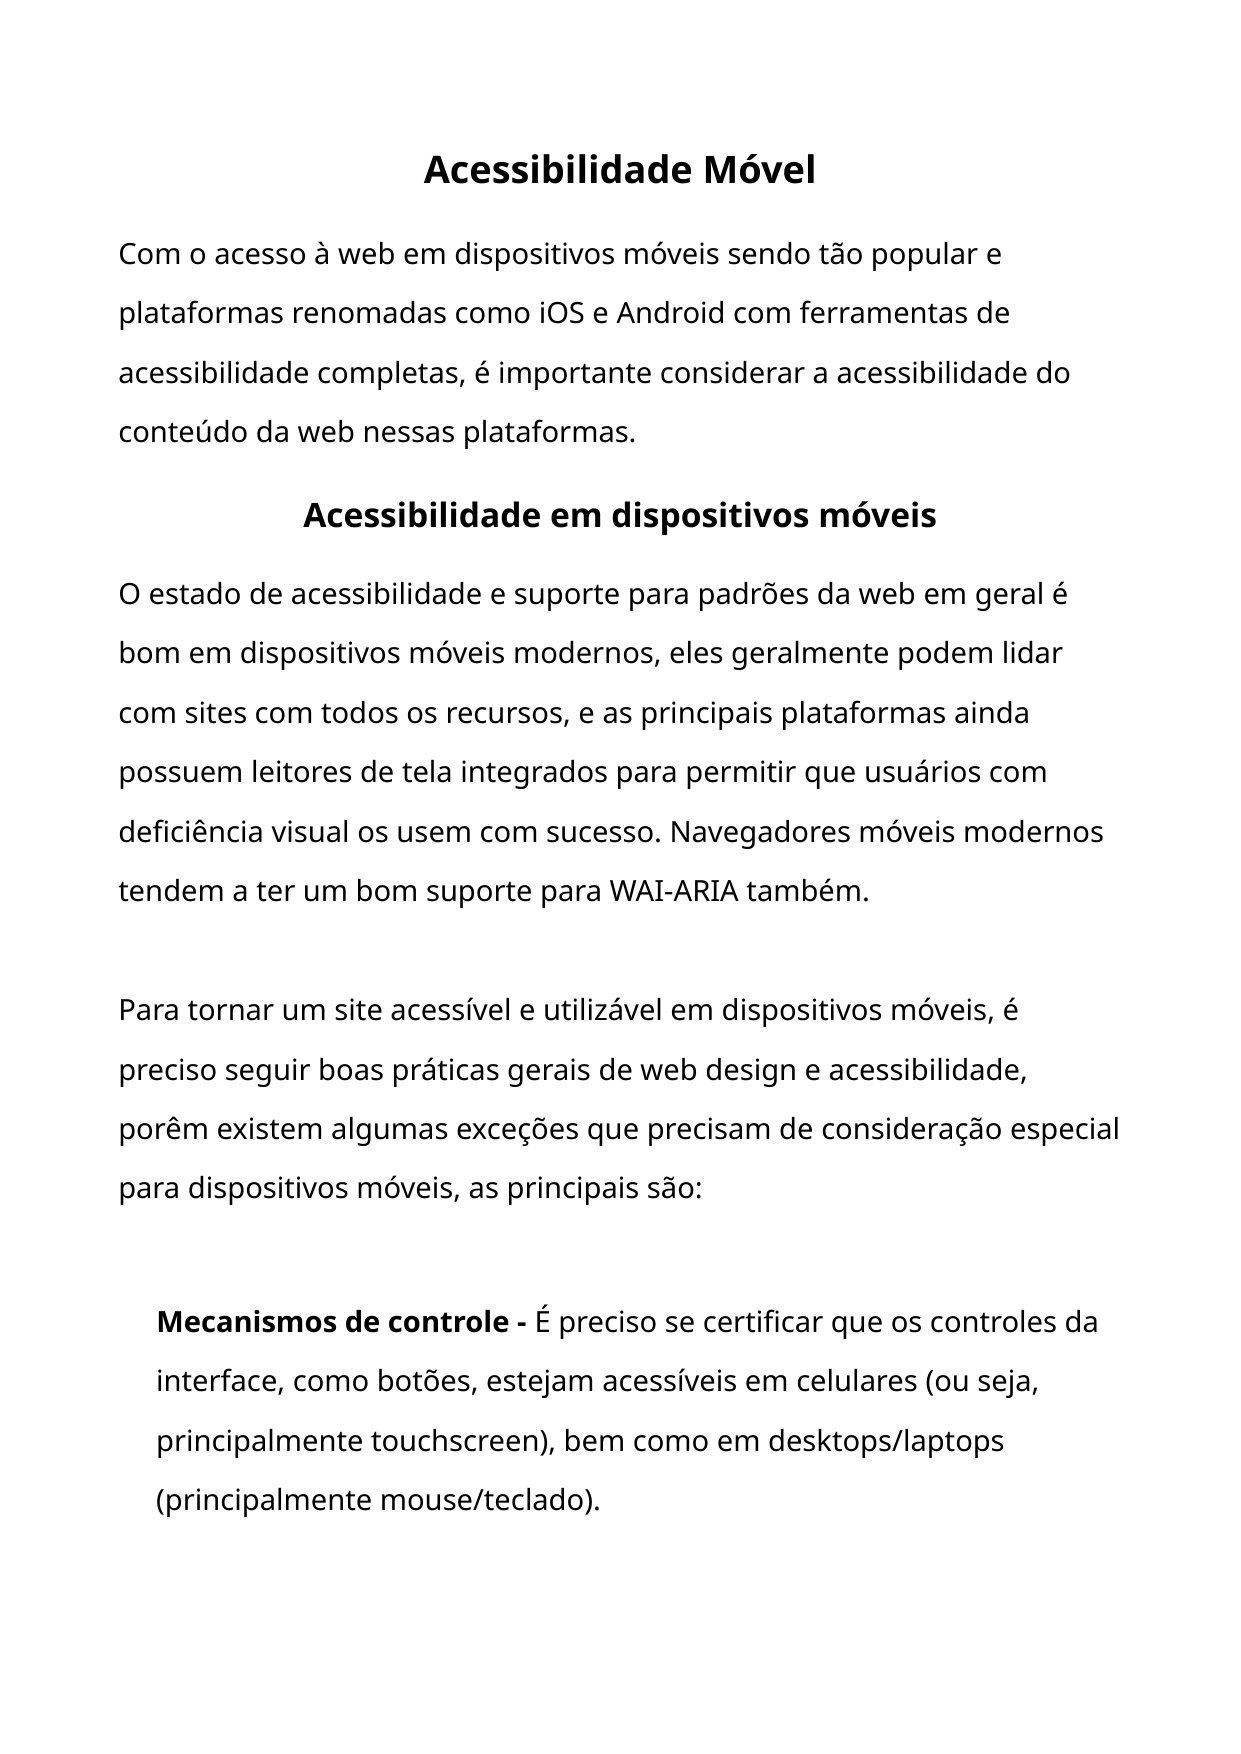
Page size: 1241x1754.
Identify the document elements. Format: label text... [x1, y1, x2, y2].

text interface, como botões, estejam acessíveis em celulares (ou seja, [118, 1361, 1122, 1400]
text Para tornar um site acessível e utilizável em dispositivos móveis, é preciso seguir boas práticas gerais de web design e acessibilidade, porêm existem algumas exceções que precisam de consideração especial para dispositivos móveis, as principais são: [118, 989, 1122, 1207]
text Com o acesso à web em dispositivos móveis sendo tão popular e plataformas renomadas como iOS e Android com ferramentas de acessibilidade completas, é importante considerar a acessibilidade do conteúdo da web nessas plataformas. [118, 233, 1122, 451]
subtitle Acessibilidade em dispositivos móveis [118, 492, 1122, 538]
text O estado de acessibilidade e suporte para padrões da web em geral é bom em dispositivos móveis modernos, eles geralmente podem lidar com sites com todos os recursos, e as principais plataformas ainda possuem leitores de tela integrados para permitir que usuários com deficiência visual os usem com sucesso. Navegadores móveis modernos tendem a ter um bom suporte para WAI-ARIA também. [118, 573, 1122, 910]
subtitle Acessibilidade Móvel [118, 143, 1122, 195]
text principalmente touchscreen), bem como em desktops/laptops [118, 1420, 1122, 1460]
text Mecanismos de controle - É preciso se certificar que os controles da [118, 1301, 1122, 1341]
text (principalmente mouse/teclado). [118, 1480, 1122, 1519]
